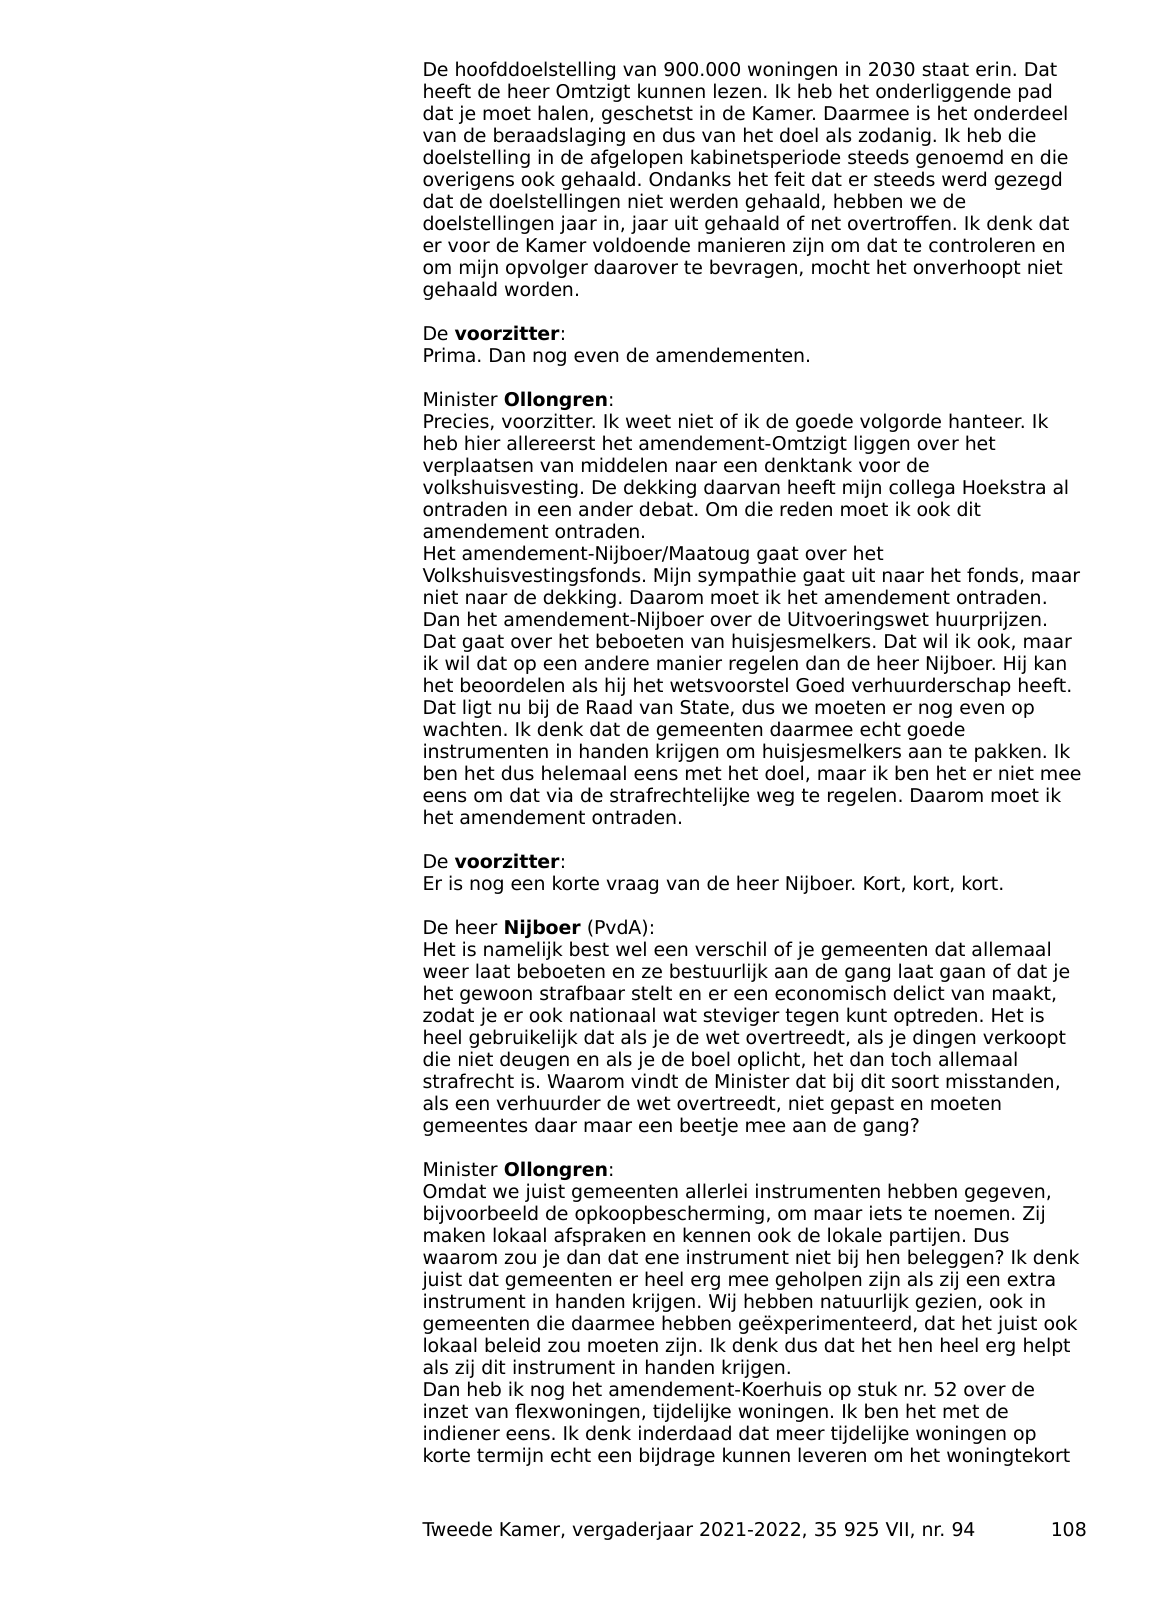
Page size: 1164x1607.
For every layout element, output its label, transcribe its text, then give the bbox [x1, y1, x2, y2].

text De heer Nijboer (PvdA): [422, 917, 1087, 939]
text Precies, voorzitter. Ik weet niet of ik de goede volgorde hanteer. Ik heb hier allereerst het amendement-Omtzigt liggen over het verplaatsen van middelen naar een denktank voor de volkshuisvesting. De dekking daarvan heeft mijn collega Hoekstra al ontraden in een ander debat. Om die reden moet ik ook dit amendement ontraden. [422, 411, 1087, 543]
text De voorzitter: [422, 851, 1087, 873]
text Minister Ollongren: [422, 389, 1087, 411]
text Het amendement-Nijboer/Maatoug gaat over het Volkshuisvestingsfonds. Mijn sympathie gaat uit naar het fonds, maar niet naar de dekking. Daarom moet ik het amendement ontraden. [422, 543, 1087, 609]
text Minister Ollongren: [422, 1159, 1087, 1181]
text Omdat we juist gemeenten allerlei instrumenten hebben gegeven, bijvoorbeeld de opkoopbescherming, om maar iets te noemen. Zij maken lokaal afspraken en kennen ook de lokale partijen. Dus waarom zou je dan dat ene instrument niet bij hen beleggen? Ik denk juist dat gemeenten er heel erg mee geholpen zijn als zij een extra instrument in handen krijgen. Wij hebben natuurlijk gezien, ook in gemeenten die daarmee hebben geëxperimenteerd, dat het juist ook lokaal beleid zou moeten zijn. Ik denk dus dat het hen heel erg helpt als zij dit instrument in handen krijgen. [422, 1181, 1087, 1379]
text Dan het amendement-Nijboer over de Uitvoeringswet huurprijzen. Dat gaat over het beboeten van huisjesmelkers. Dat wil ik ook, maar ik wil dat op een andere manier regelen dan de heer Nijboer. Hij kan het beoordelen als hij het wetsvoorstel Goed verhuurderschap heeft. Dat ligt nu bij de Raad van State, dus we moeten er nog even op wachten. Ik denk dat de gemeenten daarmee echt goede instrumenten in handen krijgen om huisjesmelkers aan te pakken. Ik ben het dus helemaal eens met het doel, maar ik ben het er niet mee eens om dat via de strafrechtelijke weg te regelen. Daarom moet ik het amendement ontraden. [422, 609, 1087, 829]
text Het is namelijk best wel een verschil of je gemeenten dat allemaal weer laat beboeten en ze bestuurlijk aan de gang laat gaan of dat je het gewoon strafbaar stelt en er een economisch delict van maakt, zodat je er ook nationaal wat steviger tegen kunt optreden. Het is heel gebruikelijk dat als je de wet overtreedt, als je dingen verkoopt die niet deugen en als je de boel oplicht, het dan toch allemaal strafrecht is. Waarom vindt de Minister dat bij dit soort misstanden, als een verhuurder de wet overtreedt, niet gepast en moeten gemeentes daar maar een beetje mee aan de gang? [422, 939, 1087, 1137]
text De hoofddoelstelling van 900.000 woningen in 2030 staat erin. Dat heeft de heer Omtzigt kunnen lezen. Ik heb het onderliggende pad dat je moet halen, geschetst in de Kamer. Daarmee is het onderdeel van de beraadslaging en dus van het doel als zodanig. Ik heb die doelstelling in de afgelopen kabinetsperiode steeds genoemd en die overigens ook gehaald. Ondanks het feit dat er steeds werd gezegd dat de doelstellingen niet werden gehaald, hebben we de doelstellingen jaar in, jaar uit gehaald of net overtroffen. Ik denk dat er voor de Kamer voldoende manieren zijn om dat te controleren en om mijn opvolger daarover te bevragen, mocht het onverhoopt niet gehaald worden. [422, 59, 1087, 301]
text Dan heb ik nog het amendement-Koerhuis op stuk nr. 52 over de inzet van flexwoningen, tijdelijke woningen. Ik ben het met de indiener eens. Ik denk inderdaad dat meer tijdelijke woningen op korte termijn echt een bijdrage kunnen leveren om het woningtekort [422, 1379, 1087, 1467]
text Er is nog een korte vraag van de heer Nijboer. Kort, kort, kort. [422, 873, 1087, 895]
text De voorzitter: [422, 323, 1087, 345]
text Prima. Dan nog even de amendementen. [422, 345, 1087, 367]
